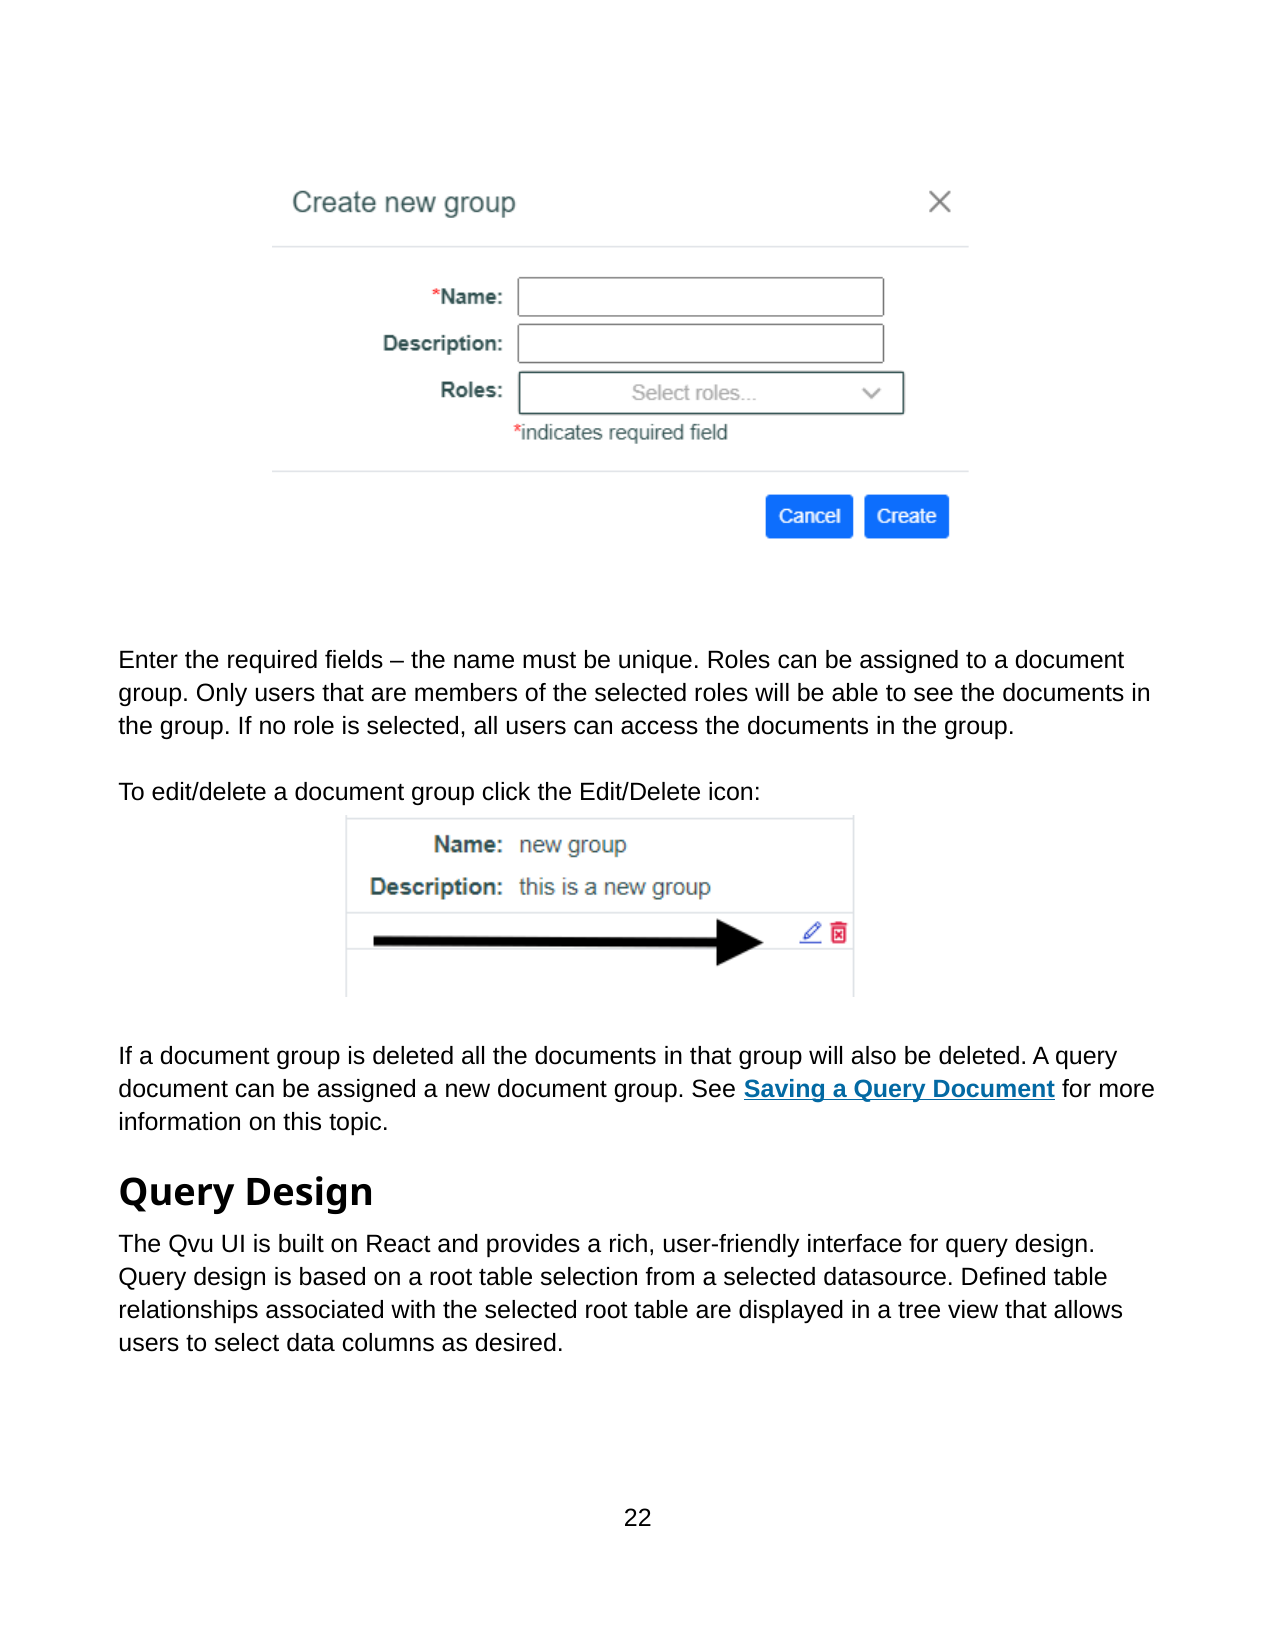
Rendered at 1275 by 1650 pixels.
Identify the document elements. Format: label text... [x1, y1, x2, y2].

picture [272, 160, 969, 557]
text The Qvu UI is built on React and provides a rich, user-friendly interface for query design. Query design is based on a root table selection from a selected datasource. Defined table relationships associated with the selected root table are displayed in a tree view that allows users to select data columns as desired. [118, 1229, 1157, 1357]
text Enter the required fields – the name must be unique. Roles can be assigned to a document group. Only users that are members of the selected roles will be able to see the documents in the group. If no role is selected, all users can access the documents in the group. [118, 644, 1157, 739]
text If a document group is deleted all the documents in that group will also be deleted. A query document can be assigned a new document group. See Saving a Query Document for more information on this topic. [118, 1041, 1157, 1136]
picture [341, 815, 875, 997]
text To edit/delete a document group click the Edit/Delete icon: [118, 777, 1157, 805]
subtitle Query Design [118, 1165, 1157, 1217]
